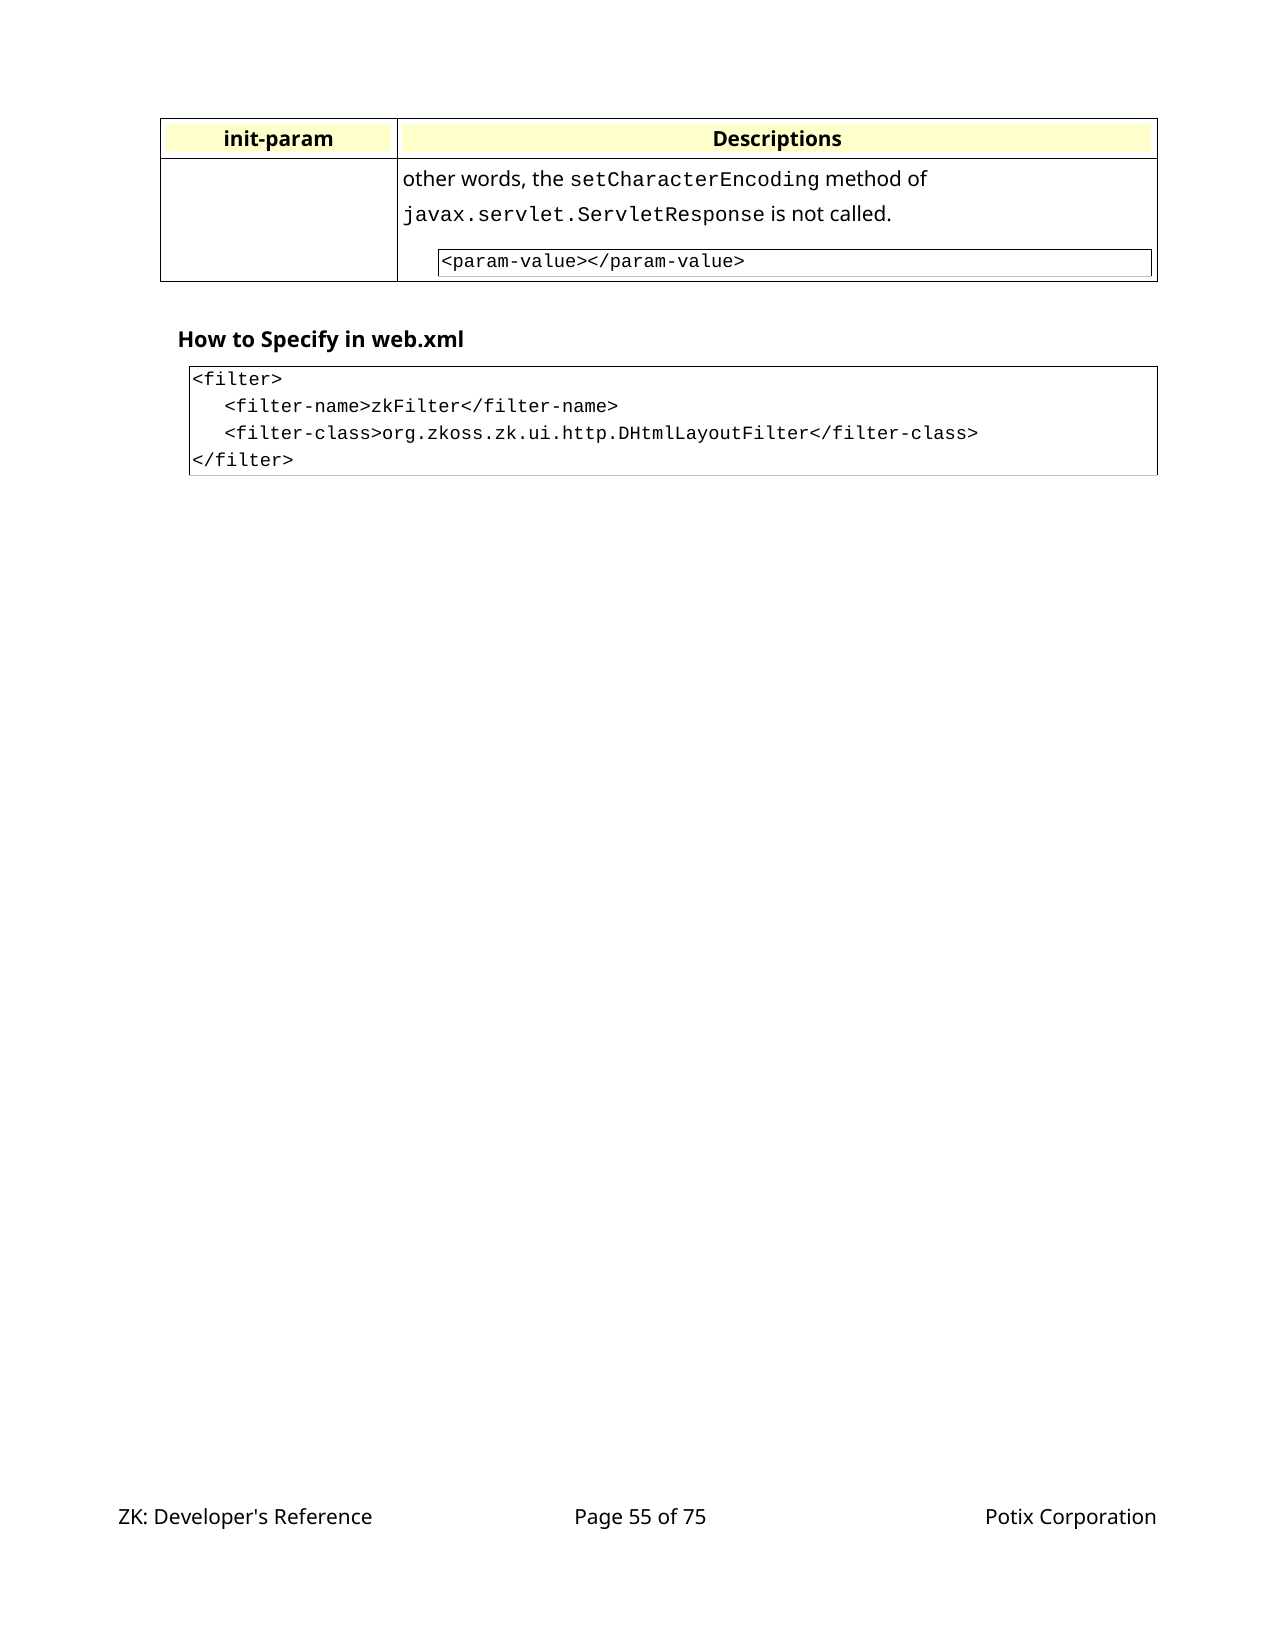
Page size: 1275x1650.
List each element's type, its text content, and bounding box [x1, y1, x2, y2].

text <filter> [190, 367, 1157, 391]
table_cell other words, the setCharacterEncoding method of javax.servlet.ServletResponse is not called. <param-value></param-value> [398, 159, 1157, 281]
table_header init-param [161, 119, 397, 158]
text <filter-class>org.zkoss.zk.ui.http.DHtmlLayoutFilter</filter-class> [190, 421, 1157, 445]
text <filter-name>zkFilter</filter-name> [190, 394, 1157, 418]
table_header Descriptions [398, 119, 1157, 158]
text </filter> [190, 448, 1157, 475]
table_cell [161, 159, 397, 281]
subtitle How to Specify in web.xml [177, 324, 1157, 354]
